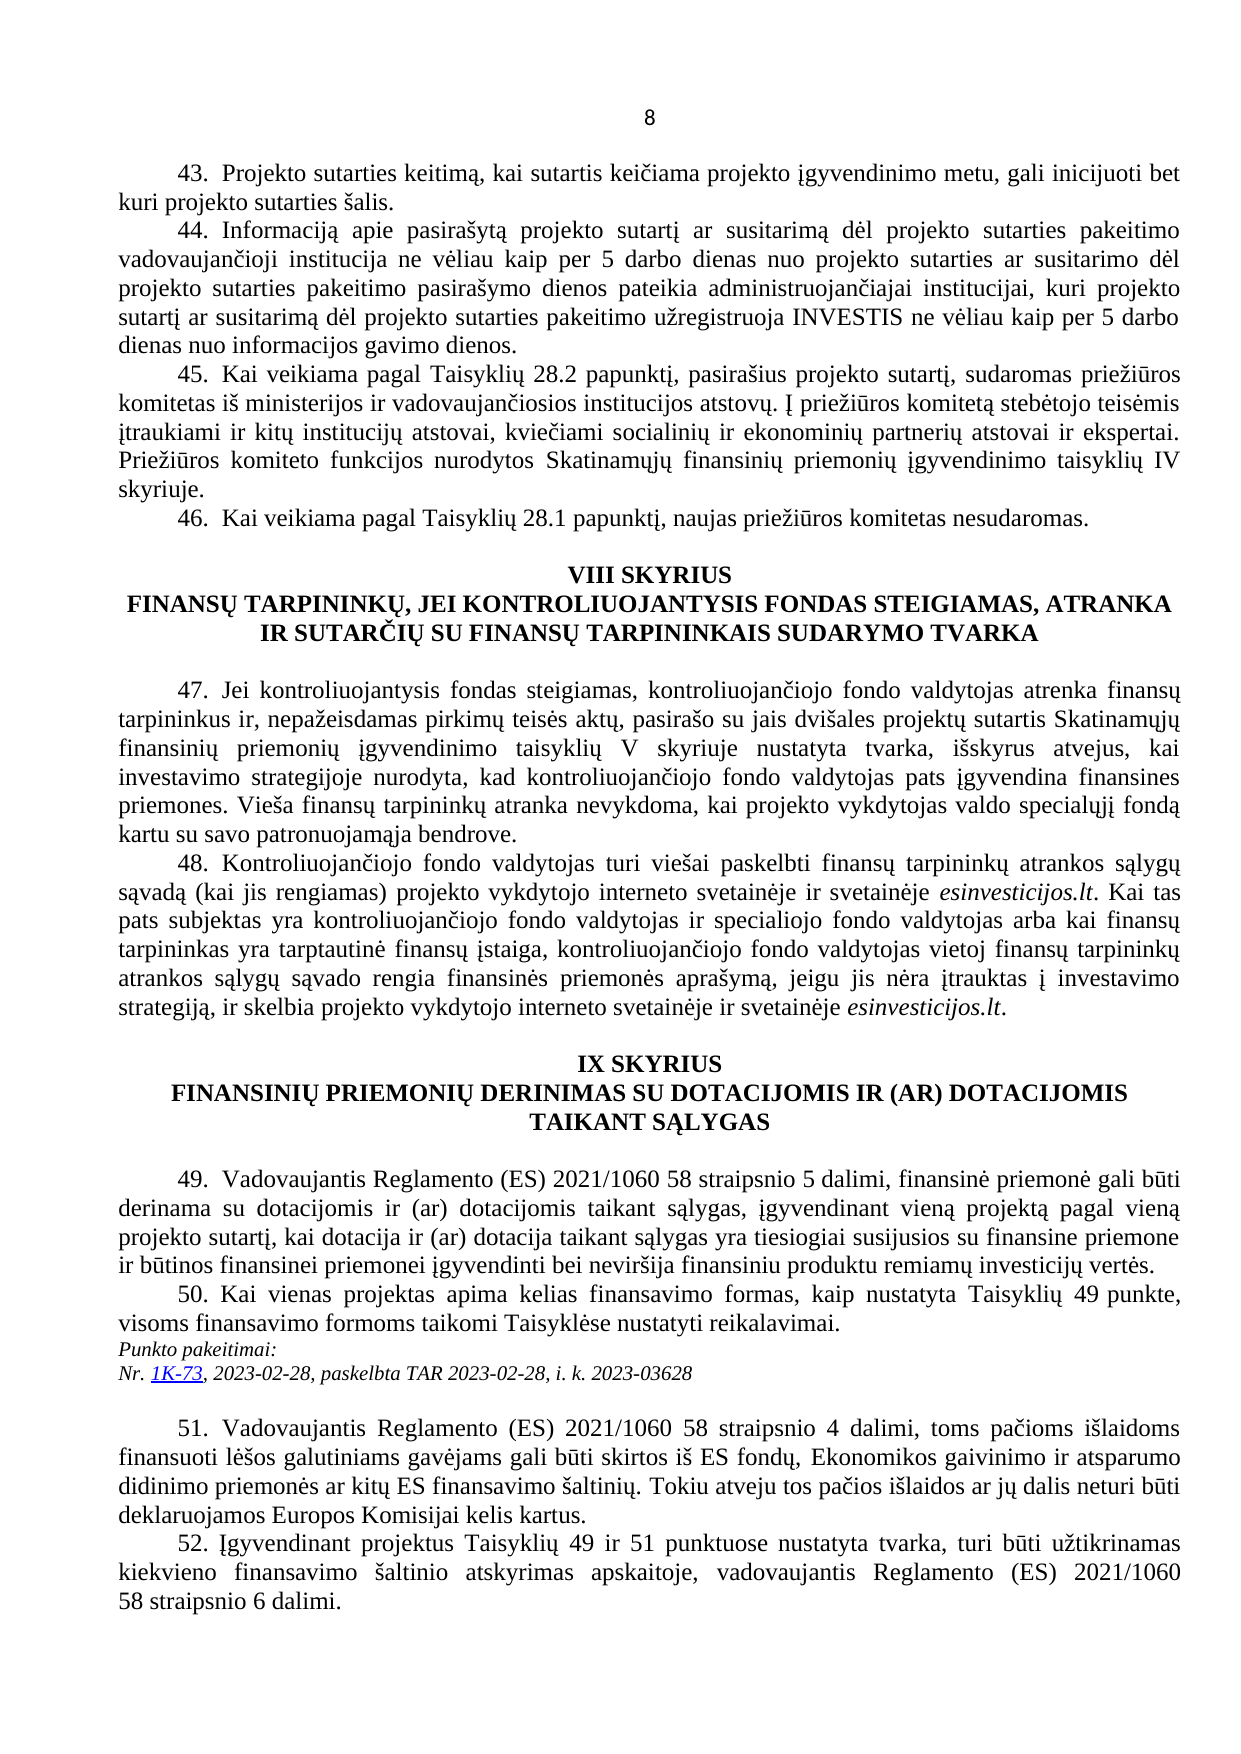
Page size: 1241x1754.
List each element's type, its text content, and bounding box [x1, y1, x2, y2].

text Punkto pakeitimai: [118, 1337, 1181, 1361]
text 47. Jei kontroliuojantysis fondas steigiamas, kontroliuojančiojo fondo valdytojas atrenka finansų tarpininkus ir, nepažeisdamas pirkimų teisės aktų, pasirašo su jais dvišales projektų sutartis Skatinamųjų finansinių priemonių įgyvendinimo taisyklių V skyriuje nustatyta tvarka, išskyrus atvejus, kai investavimo strategijoje nurodyta, kad kontroliuojančiojo fondo valdytojas pats įgyvendina finansines priemones. Vieša finansų tarpininkų atranka nevykdoma, kai projekto vykdytojas valdo specialųjį fondą kartu su savo patronuojamąja bendrove. [118, 675, 1181, 848]
text 51. Vadovaujantis Reglamento (ES) 2021/1060 58 straipsnio 4 dalimi, toms pačioms išlaidoms finansuoti lėšos galutiniams gavėjams gali būti skirtos iš ES fondų, Ekonomikos gaivinimo ir atsparumo didinimo priemonės ar kitų ES finansavimo šaltinių. Tokiu atveju tos pačios išlaidos ar jų dalis neturi būti deklaruojamos Europos Komisijai kelis kartus. [118, 1413, 1181, 1528]
text 50. Kai vienas projektas apima kelias finansavimo formas, kaip nustatyta Taisyklių 49 punkte, visoms finansavimo formoms taikomi Taisyklėse nustatyti reikalavimai. [118, 1279, 1181, 1337]
text IX SKYRIUS [118, 1049, 1181, 1078]
text 49. Vadovaujantis Reglamento (ES) 2021/1060 58 straipsnio 5 dalimi, finansinė priemonė gali būti derinama su dotacijomis ir (ar) dotacijomis taikant sąlygas, įgyvendinant vieną projektą pagal vieną projekto sutartį, kai dotacija ir (ar) dotacija taikant sąlygas yra tiesiogiai susijusios su finansine priemone ir būtinos finansinei priemonei įgyvendinti bei neviršija finansiniu produktu remiamų investicijų vertės. [118, 1164, 1181, 1279]
text 45. Kai veikiama pagal Taisyklių 28.2 papunktį, pasirašius projekto sutartį, sudaromas priežiūros komitetas iš ministerijos ir vadovaujančiosios institucijos atstovų. Į priežiūros komitetą stebėtojo teisėmis įtraukiami ir kitų institucijų atstovai, kviečiami socialinių ir ekonominių partnerių atstovai ir ekspertai. Priežiūros komiteto funkcijos nurodytos Skatinamųjų finansinių priemonių įgyvendinimo taisyklių IV skyriuje. [118, 359, 1181, 503]
text FINANSŲ TARPININKŲ, JEI KONTROLIUOJANTYSIS FONDAS STEIGIAMAS, ATRANKA IR SUTARČIŲ SU FINANSŲ TARPININKAIS SUDARYMO TVARKA [118, 589, 1181, 647]
text 43. Projekto sutarties keitimą, kai sutartis keičiama projekto įgyvendinimo metu, gali inicijuoti bet kuri projekto sutarties šalis. [118, 158, 1181, 215]
text 48. Kontroliuojančiojo fondo valdytojas turi viešai paskelbti finansų tarpininkų atrankos sąlygų sąvadą (kai jis rengiamas) projekto vykdytojo interneto svetainėje ir svetainėje esinvesticijos.lt. Kai tas pats subjektas yra kontroliuojančiojo fondo valdytojas ir specialiojo fondo valdytojas arba kai finansų tarpininkas yra tarptautinė finansų įstaiga, kontroliuojančiojo fondo valdytojas vietoj finansų tarpininkų atrankos sąlygų sąvado rengia finansinės priemonės aprašymą, jeigu jis nėra įtrauktas į investavimo strategiją, ir skelbia projekto vykdytojo interneto svetainėje ir svetainėje esinvesticijos.lt. [118, 848, 1181, 1020]
text 44. Informaciją apie pasirašytą projekto sutartį ar susitarimą dėl projekto sutarties pakeitimo vadovaujančioji institucija ne vėliau kaip per 5 darbo dienas nuo projekto sutarties ar susitarimo dėl projekto sutarties pakeitimo pasirašymo dienos pateikia administruojančiajai institucijai, kuri projekto sutartį ar susitarimą dėl projekto sutarties pakeitimo užregistruoja INVESTIS ne vėliau kaip per 5 darbo dienas nuo informacijos gavimo dienos. [118, 215, 1181, 359]
text Nr. 1K-73, 2023-02-28, paskelbta TAR 2023-02-28, i. k. 2023-03628 [118, 1361, 1181, 1385]
text FINANSINIŲ PRIEMONIŲ DERINIMAS SU DOTACIJOMIS IR (AR) DOTACIJOMIS TAIKANT SĄLYGAS [118, 1078, 1181, 1135]
text 46. Kai veikiama pagal Taisyklių 28.1 papunktį, naujas priežiūros komitetas nesudaromas. [118, 503, 1181, 532]
text VIII SKYRIUS [118, 560, 1181, 589]
text 52. Įgyvendinant projektus Taisyklių 49 ir 51 punktuose nustatyta tvarka, turi būti užtikrinamas kiekvieno finansavimo šaltinio atskyrimas apskaitoje, vadovaujantis Reglamento (ES) 2021/1060 58 straipsnio 6 dalimi. [118, 1528, 1181, 1615]
